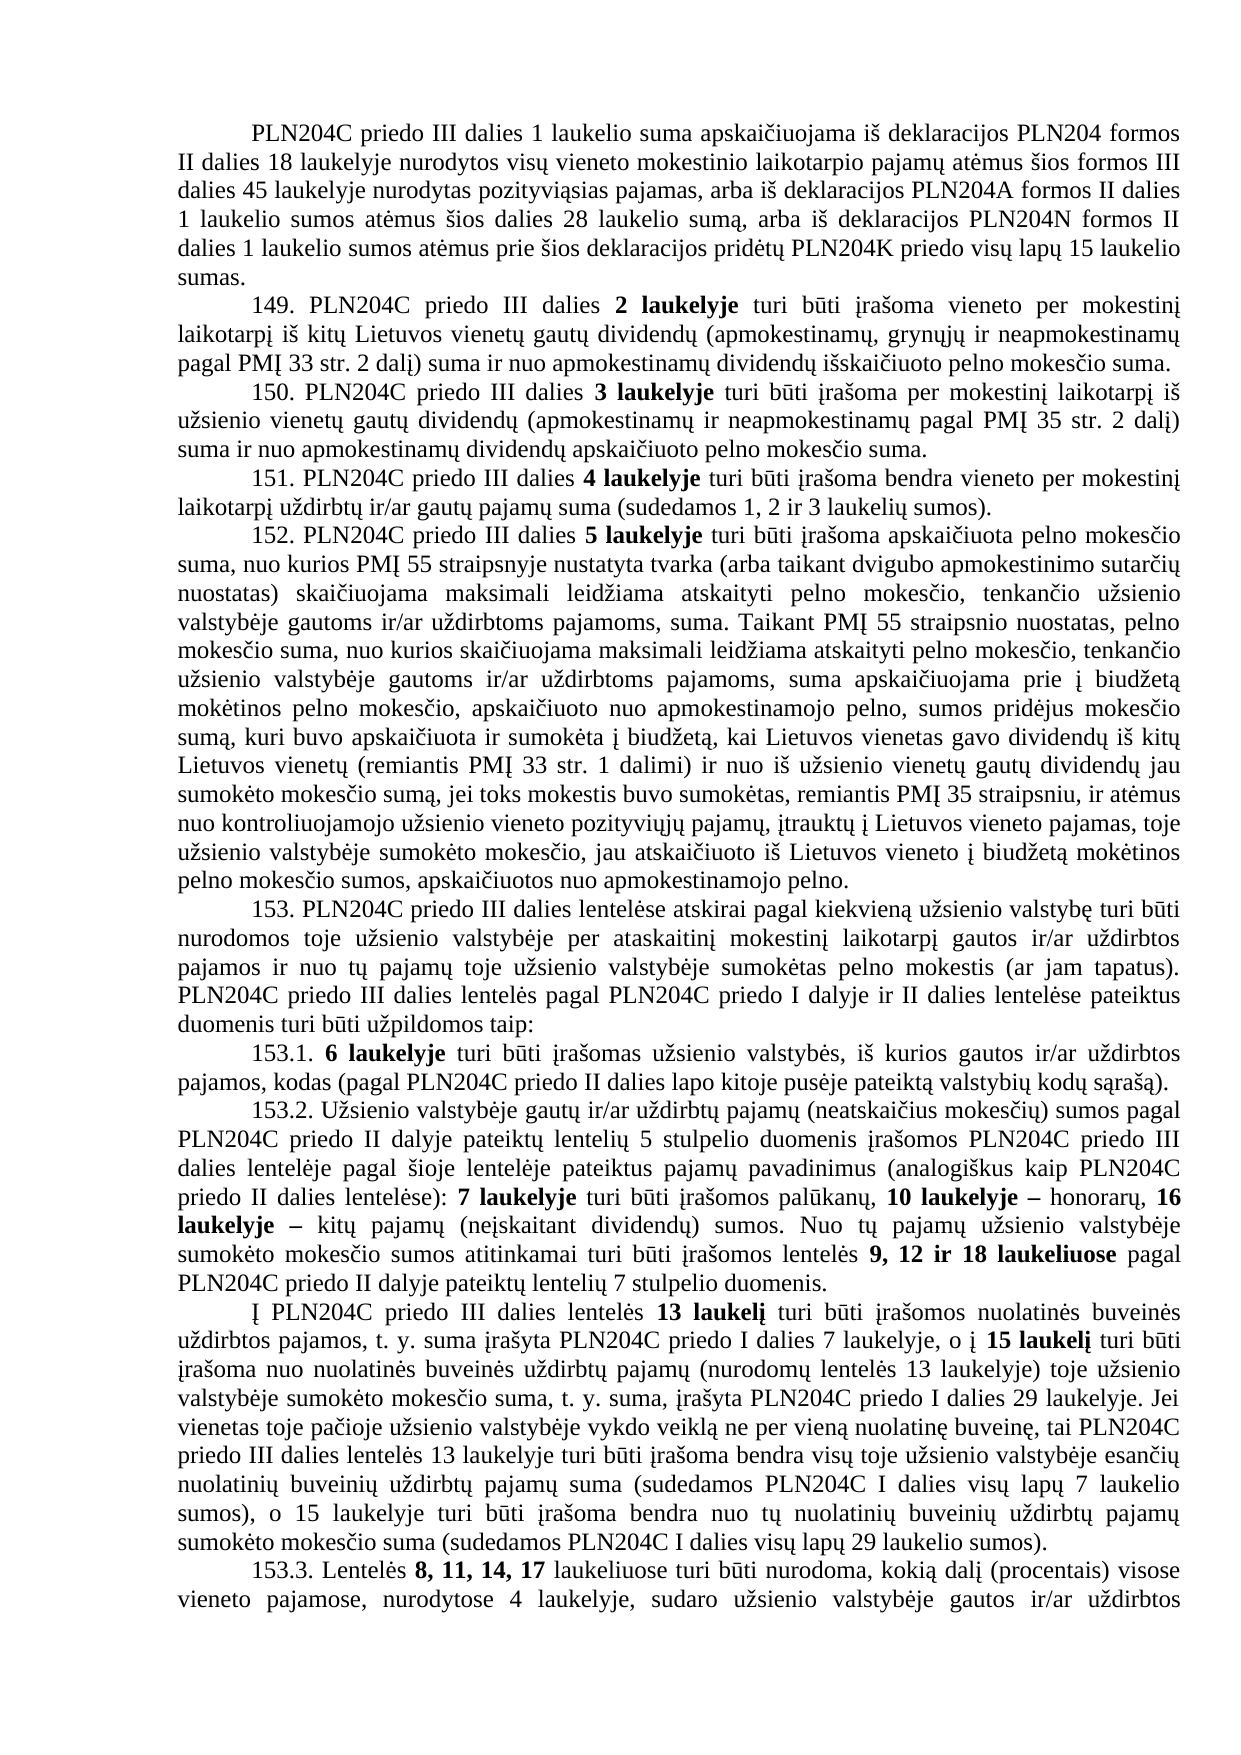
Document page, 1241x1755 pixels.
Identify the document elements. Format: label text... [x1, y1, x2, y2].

text 153.1. 6 laukelyje turi būti įrašomas užsienio valstybės, iš kurios gautos ir/ar uždirbtos pajamos, kodas (pagal PLN204C priedo II dalies lapo kitoje pusėje pateiktą valstybių kodų sąrašą). [177, 1038, 1181, 1096]
text Į PLN204C priedo III dalies lentelės 13 laukelį turi būti įrašomos nuolatinės buveinės uždirbtos pajamos, t. y. suma įrašyta PLN204C priedo I dalies 7 laukelyje, o į 15 laukelį turi būti įrašoma nuo nuolatinės buveinės uždirbtų pajamų (nurodomų lentelės 13 laukelyje) toje užsienio valstybėje sumokėto mokesčio suma, t. y. suma, įrašyta PLN204C priedo I dalies 29 laukelyje. Jei vienetas toje pačioje užsienio valstybėje vykdo veiklą ne per vieną nuolatinę buveinę, tai PLN204C priedo III dalies lentelės 13 laukelyje turi būti įrašoma bendra visų toje užsienio valstybėje esančių nuolatinių buveinių uždirbtų pajamų suma (sudedamos PLN204C I dalies visų lapų 7 laukelio sumos), o 15 laukelyje turi būti įrašoma bendra nuo tų nuolatinių buveinių uždirbtų pajamų sumokėto mokesčio suma (sudedamos PLN204C I dalies visų lapų 29 laukelio sumos). [177, 1297, 1181, 1556]
text 153.2. Užsienio valstybėje gautų ir/ar uždirbtų pajamų (neatskaičius mokesčių) sumos pagal PLN204C priedo II dalyje pateiktų lentelių 5 stulpelio duomenis įrašomos PLN204C priedo III dalies lentelėje pagal šioje lentelėje pateiktus pajamų pavadinimus (analogiškus kaip PLN204C priedo II dalies lentelėse): 7 laukelyje turi būti įrašomos palūkanų, 10 laukelyje – honorarų, 16 laukelyje – kitų pajamų (neįskaitant dividendų) sumos. Nuo tų pajamų užsienio valstybėje sumokėto mokesčio sumos atitinkamai turi būti įrašomos lentelės 9, 12 ir 18 laukeliuose pagal PLN204C priedo II dalyje pateiktų lentelių 7 stulpelio duomenis. [177, 1096, 1181, 1297]
text 152. PLN204C priedo III dalies 5 laukelyje turi būti įrašoma apskaičiuota pelno mokesčio suma, nuo kurios PMĮ 55 straipsnyje nustatyta tvarka (arba taikant dvigubo apmokestinimo sutarčių nuostatas) skaičiuojama maksimali leidžiama atskaityti pelno mokesčio, tenkančio užsienio valstybėje gautoms ir/ar uždirbtoms pajamoms, suma. Taikant PMĮ 55 straipsnio nuostatas, pelno mokesčio suma, nuo kurios skaičiuojama maksimali leidžiama atskaityti pelno mokesčio, tenkančio užsienio valstybėje gautoms ir/ar uždirbtoms pajamoms, suma apskaičiuojama prie į biudžetą mokėtinos pelno mokesčio, apskaičiuoto nuo apmokestinamojo pelno, sumos pridėjus mokesčio sumą, kuri buvo apskaičiuota ir sumokėta į biudžetą, kai Lietuvos vienetas gavo dividendų iš kitų Lietuvos vienetų (remiantis PMĮ 33 str. 1 dalimi) ir nuo iš užsienio vienetų gautų dividendų jau sumokėto mokesčio sumą, jei toks mokestis buvo sumokėtas, remiantis PMĮ 35 straipsniu, ir atėmus nuo kontroliuojamojo užsienio vieneto pozityviųjų pajamų, įtrauktų į Lietuvos vieneto pajamas, toje užsienio valstybėje sumokėto mokesčio, jau atskaičiuoto iš Lietuvos vieneto į biudžetą mokėtinos pelno mokesčio sumos, apskaičiuotos nuo apmokestinamojo pelno. [177, 521, 1181, 894]
text PLN204C priedo III dalies 1 laukelio suma apskaičiuojama iš deklaracijos PLN204 formos II dalies 18 laukelyje nurodytos visų vieneto mokestinio laikotarpio pajamų atėmus šios formos III dalies 45 laukelyje nurodytas pozityviąsias pajamas, arba iš deklaracijos PLN204A formos II dalies 1 laukelio sumos atėmus šios dalies 28 laukelio sumą, arba iš deklaracijos PLN204N formos II dalies 1 laukelio sumos atėmus prie šios deklaracijos pridėtų PLN204K priedo visų lapų 15 laukelio sumas. [177, 118, 1181, 291]
text 153.3. Lentelės 8, 11, 14, 17 laukeliuose turi būti nurodoma, kokią dalį (procentais) visose vieneto pajamose, nurodytose 4 laukelyje, sudaro užsienio valstybėje gautos ir/ar uždirbtos [177, 1556, 1181, 1613]
text 150. PLN204C priedo III dalies 3 laukelyje turi būti įrašoma per mokestinį laikotarpį iš užsienio vienetų gautų dividendų (apmokestinamų ir neapmokestinamų pagal PMĮ 35 str. 2 dalį) suma ir nuo apmokestinamų dividendų apskaičiuoto pelno mokesčio suma. [177, 377, 1181, 463]
text 153. PLN204C priedo III dalies lentelėse atskirai pagal kiekvieną užsienio valstybę turi būti nurodomos toje užsienio valstybėje per ataskaitinį mokestinį laikotarpį gautos ir/ar uždirbtos pajamos ir nuo tų pajamų toje užsienio valstybėje sumokėtas pelno mokestis (ar jam tapatus). PLN204C priedo III dalies lentelės pagal PLN204C priedo I dalyje ir II dalies lentelėse pateiktus duomenis turi būti užpildomos taip: [177, 894, 1181, 1038]
text 151. PLN204C priedo III dalies 4 laukelyje turi būti įrašoma bendra vieneto per mokestinį laikotarpį uždirbtų ir/ar gautų pajamų suma (sudedamos 1, 2 ir 3 laukelių sumos). [177, 463, 1181, 521]
text 149. PLN204C priedo III dalies 2 laukelyje turi būti įrašoma vieneto per mokestinį laikotarpį iš kitų Lietuvos vienetų gautų dividendų (apmokestinamų, grynųjų ir neapmokestinamų pagal PMĮ 33 str. 2 dalį) suma ir nuo apmokestinamų dividendų išskaičiuoto pelno mokesčio suma. [177, 291, 1181, 377]
